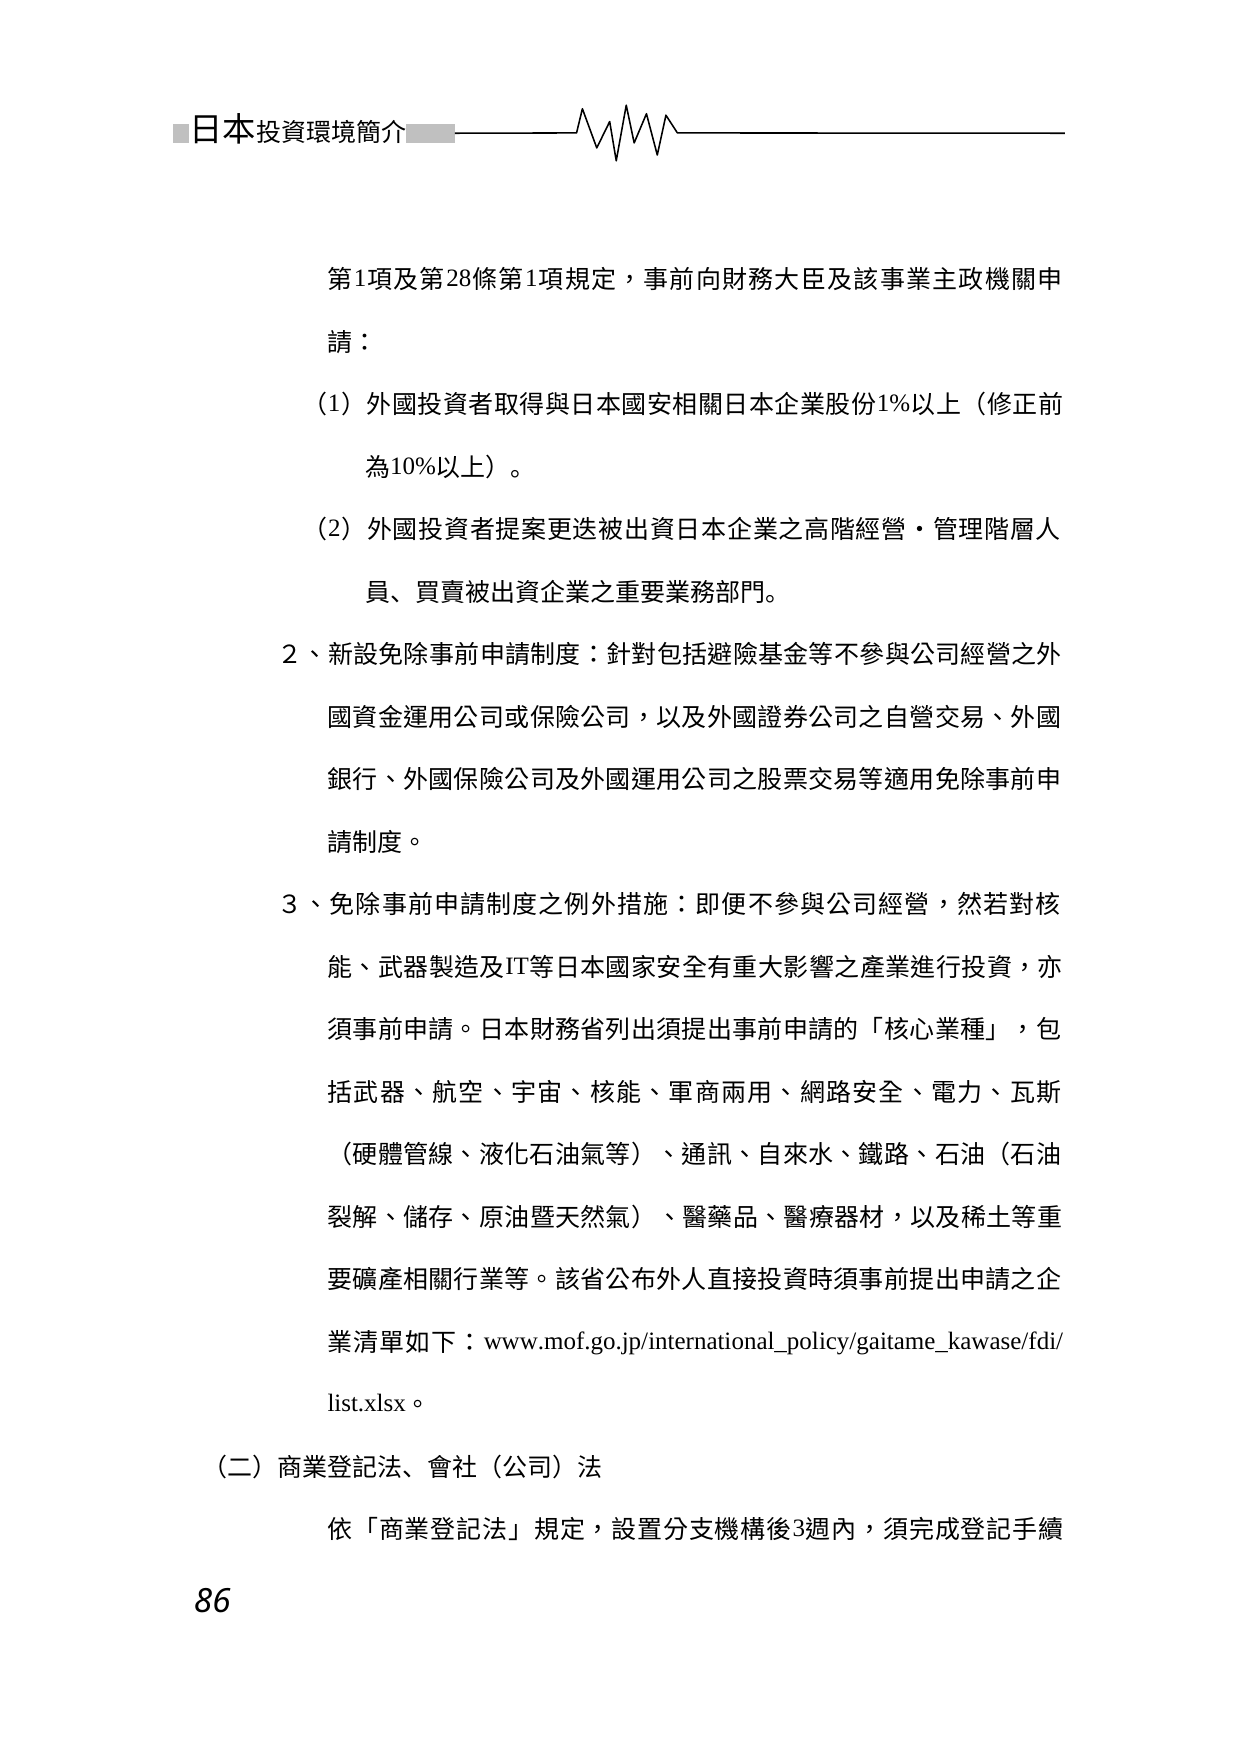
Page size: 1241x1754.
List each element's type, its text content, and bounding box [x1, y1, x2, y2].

text （2）外國投資者提案更迭被出資日本企業之高階經營‧管理階層人員、買賣被出資企業之重要業務部門。 [302, 486, 1063, 611]
text （1）外國投資者取得與日本國安相關日本企業股份1%以上（修正前為10%以上）。 [302, 361, 1063, 486]
text ２、新設免除事前申請制度：針對包括避險基金等不參與公司經營之外國資金運用公司或保險公司，以及外國證券公司之自營交易、外國銀行、外國保險公司及外國運用公司之股票交易等適用免除事前申請制度。 [277, 611, 1063, 861]
text 依「商業登記法」規定，設置分支機構後3週內，須完成登記手續 [277, 1486, 1063, 1549]
text ３、免除事前申請制度之例外措施：即便不參與公司經營，然若對核能、武器製造及IT等日本國家安全有重大影響之產業進行投資，亦須事前申請。日本財務省列出須提出事前申請的「核心業種」，包括武器、航空、宇宙、核能、軍商兩用、網路安全、電力、瓦斯（硬體管線、液化石油氣等）、通訊、自來水、鐵路、石油（石油裂解、儲存、原油暨天然氣）、醫藥品、醫療器材，以及稀土等重要礦產相關行業等。該省公布外人直接投資時須事前提出申請之企業清單如下：www.mof.go.jp/international_policy/gaitame_kawase/fdi/ list.xlsx。 [277, 861, 1063, 1424]
text （二）商業登記法、會社（公司）法 [202, 1424, 1063, 1486]
text 第1項及第28條第1項規定，事前向財務大臣及該事業主政機關申請： [277, 236, 1063, 361]
